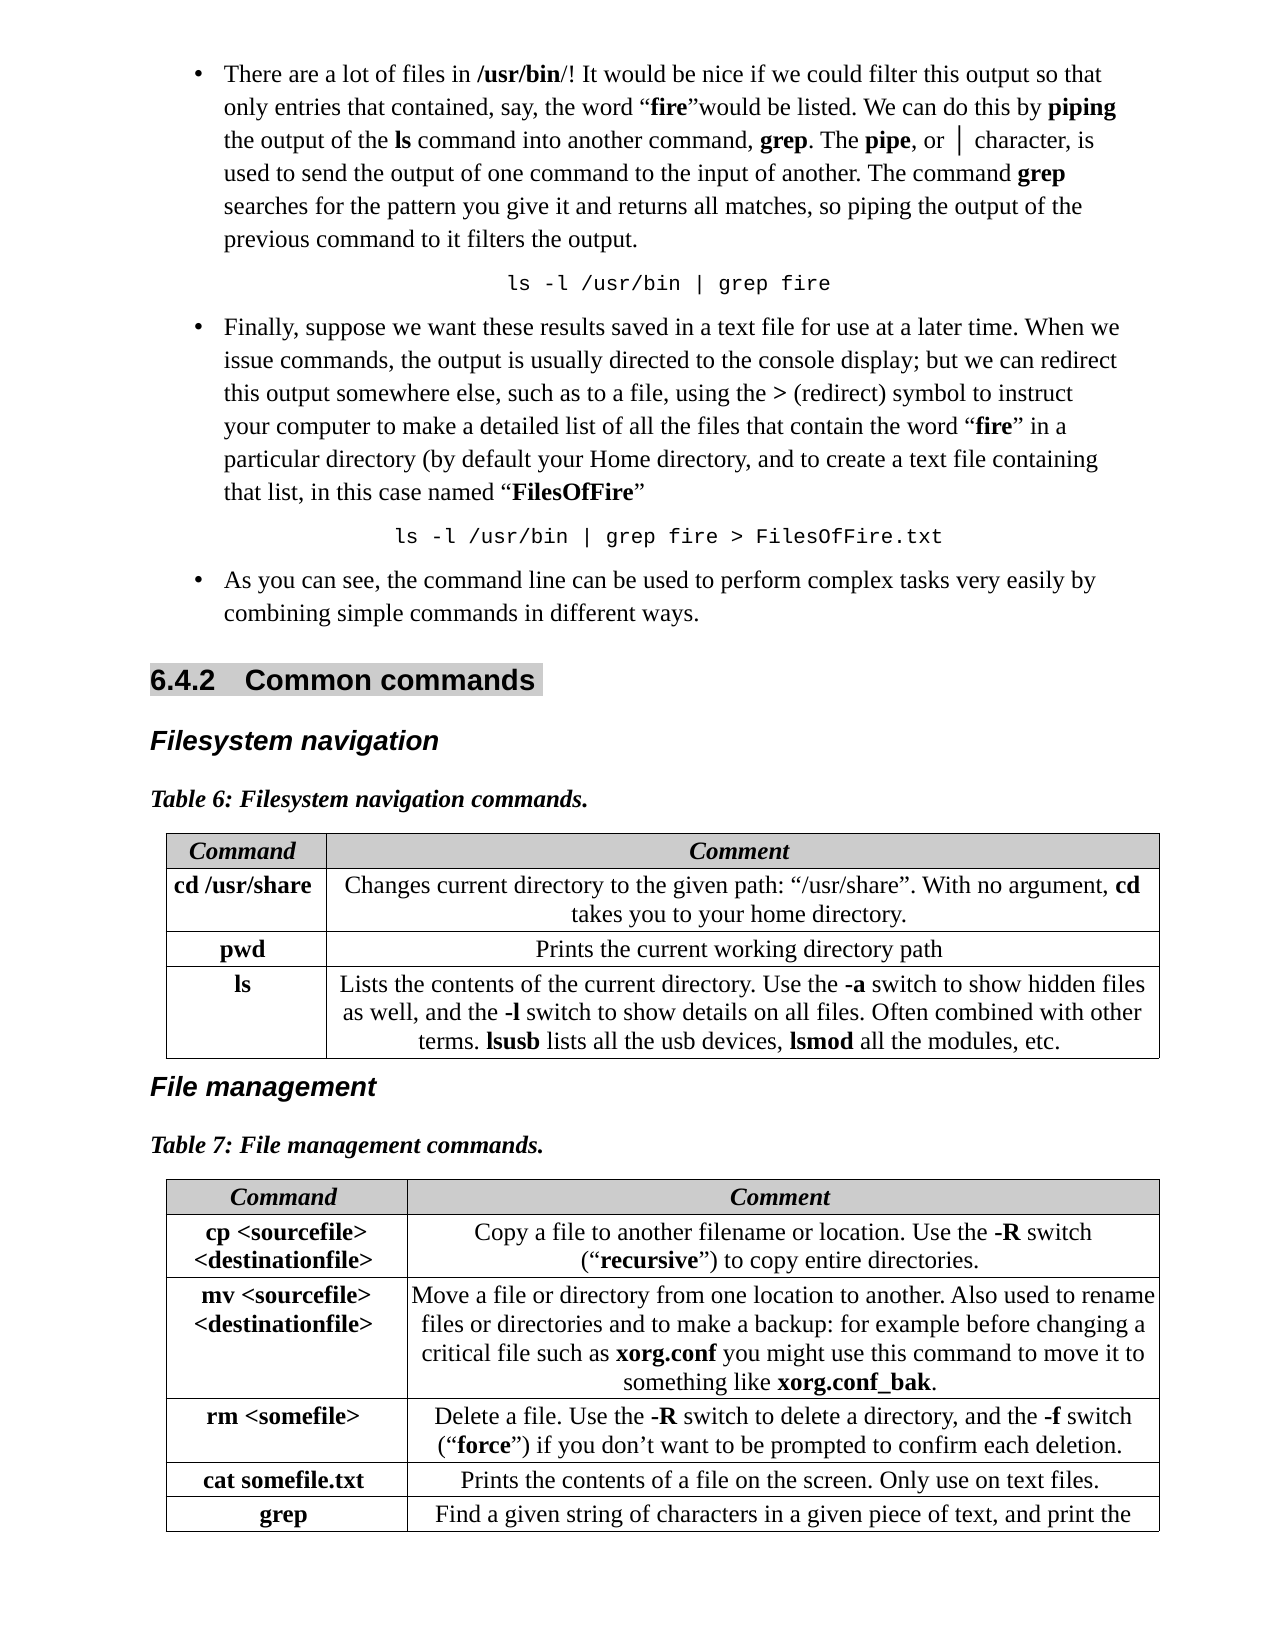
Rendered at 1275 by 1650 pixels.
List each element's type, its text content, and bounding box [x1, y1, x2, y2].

table_cell Find a given string of characters in a given piece of text, and print the [408, 1497, 1159, 1531]
table_header Command [167, 834, 326, 868]
table_header Comment [408, 1180, 1159, 1214]
table_cell Move a file or directory from one location to another. Also used to rename files or directories and to make a backup: for example before changing a critical file such as xorg.conf you might use this command to move it to something like xorg.conf_bak. [408, 1278, 1159, 1398]
list Finally, suppose we want these results saved in a text file for use at a later time. When we issue commands, the output is usually directed to the console display; but we can redirect this output somewhere else, such as to a file, using the > (redirect) symbol to instruct your computer to make a detailed list of all the files that contain the word “fire” in a particular directory (by default your Home directory, and to create a text file containing that list, in this case named “FilesOfFire” [194, 312, 1125, 506]
text Table 6: Filesystem navigation commands. [150, 784, 1125, 813]
table_cell Lists the contents of the current directory. Use the -a switch to show hidden files as well, and the -l switch to show details on all files. Often combined with other terms. lsusb lists all the usb devices, lsmod all the modules, etc. [327, 967, 1159, 1058]
table_cell grep [167, 1497, 407, 1531]
list As you can see, the command line can be used to perform complex tasks very easily by combining simple commands in different ways. [194, 565, 1125, 627]
table_cell pwd [167, 932, 326, 966]
table_cell Copy a file to another filename or location. Use the -R switch (“recursive”) to copy entire directories. [408, 1215, 1159, 1277]
table_cell ls [167, 967, 326, 1058]
table_cell Prints the current working directory path [327, 932, 1159, 966]
table_header Comment [327, 834, 1159, 868]
table_cell cp <sourcefile> <destinationfile> [167, 1215, 407, 1277]
list ls -l /usr/bin | grep fire [194, 273, 1125, 296]
table_cell Prints the contents of a file on the screen. Only use on text files. [408, 1463, 1159, 1496]
table_cell cd /usr/share [167, 869, 326, 931]
subtitle Filesystem navigation [150, 724, 1125, 756]
table_header Command [167, 1180, 407, 1214]
text Table 7: File management commands. [150, 1131, 1125, 1159]
list There are a lot of files in /usr/bin/! It would be nice if we could filter this output so that only entries that contained, say, the word “fire”would be listed. We can do this by piping the output of the ls command into another command, grep. The pipe, or │ character, is used to send the output of one command to the input of another. The command grep searches for the pattern you give it and returns all matches, so piping the output of the previous command to it filters the output. [194, 59, 1125, 253]
table_cell Delete a file. Use the -R switch to delete a directory, and the -f switch (“force”) if you don’t want to be prompted to confirm each deletion. [408, 1399, 1159, 1462]
table_cell Changes current directory to the given path: “/usr/share”. With no argument, cd takes you to your home directory. [327, 869, 1159, 931]
table_cell mv <sourcefile> <destinationfile> [167, 1278, 407, 1398]
subtitle File management [150, 1071, 1125, 1102]
subtitle 6.4.2 Common commands [150, 662, 1125, 696]
table_cell rm <somefile> [167, 1399, 407, 1462]
list ls -l /usr/bin | grep fire > FilesOfFire.txt [194, 526, 1125, 549]
table_cell cat somefile.txt [167, 1463, 407, 1496]
